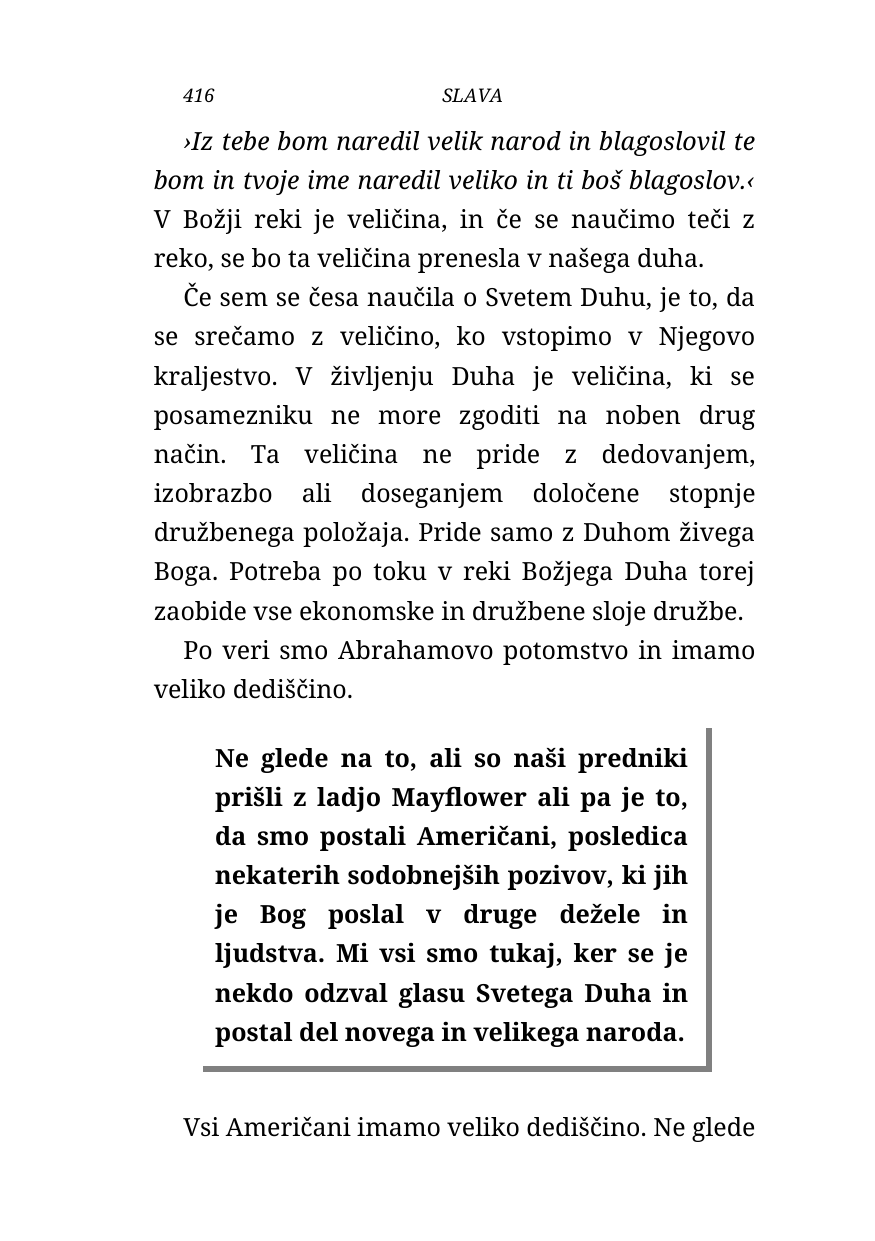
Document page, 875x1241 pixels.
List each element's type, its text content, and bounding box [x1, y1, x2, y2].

text Ne glede na to, ali so naši predniki prišli z ladjo Mayflower ali pa je to, da smo postali Američani, posledica nekaterih sodobnejših pozivov, ki jih je Bog poslal v druge dežele in ljudstva. Mi vsi smo tukaj, ker se je nekdo odzval glasu Svetega Duha in postal del novega in velikega naroda. [197, 722, 706, 1066]
text Če sem se česa naučila o Svetem Duhu, je to, da se srečamo z veličino, ko vstopimo v Njegovo kraljestvo. V življenju Duha je veličina, ki se posamezniku ne more zgoditi na noben drug način. Ta veličina ne pride z dedovanjem, izobrazbo ali doseganjem določene stopnje družbenega položaja. Pride samo z Duhom živega Boga. Potreba po toku v reki Božjega Duha torej zaobide vse ekonomske in družbene sloje družbe. [153, 280, 756, 627]
text ›Iz tebe bom naredil velik narod in blagoslovil te bom in tvoje ime naredil veliko in ti boš blagoslov.‹ V Božji reki je veličina, in če se naučimo teči z reko, se bo ta veličina prenesla v našega duha. [153, 123, 756, 275]
text Po veri smo Abrahamovo potomstvo in imamo veliko dediščino. [153, 632, 756, 706]
text Vsi Američani imamo veliko dediščino. Ne glede [153, 1110, 756, 1144]
